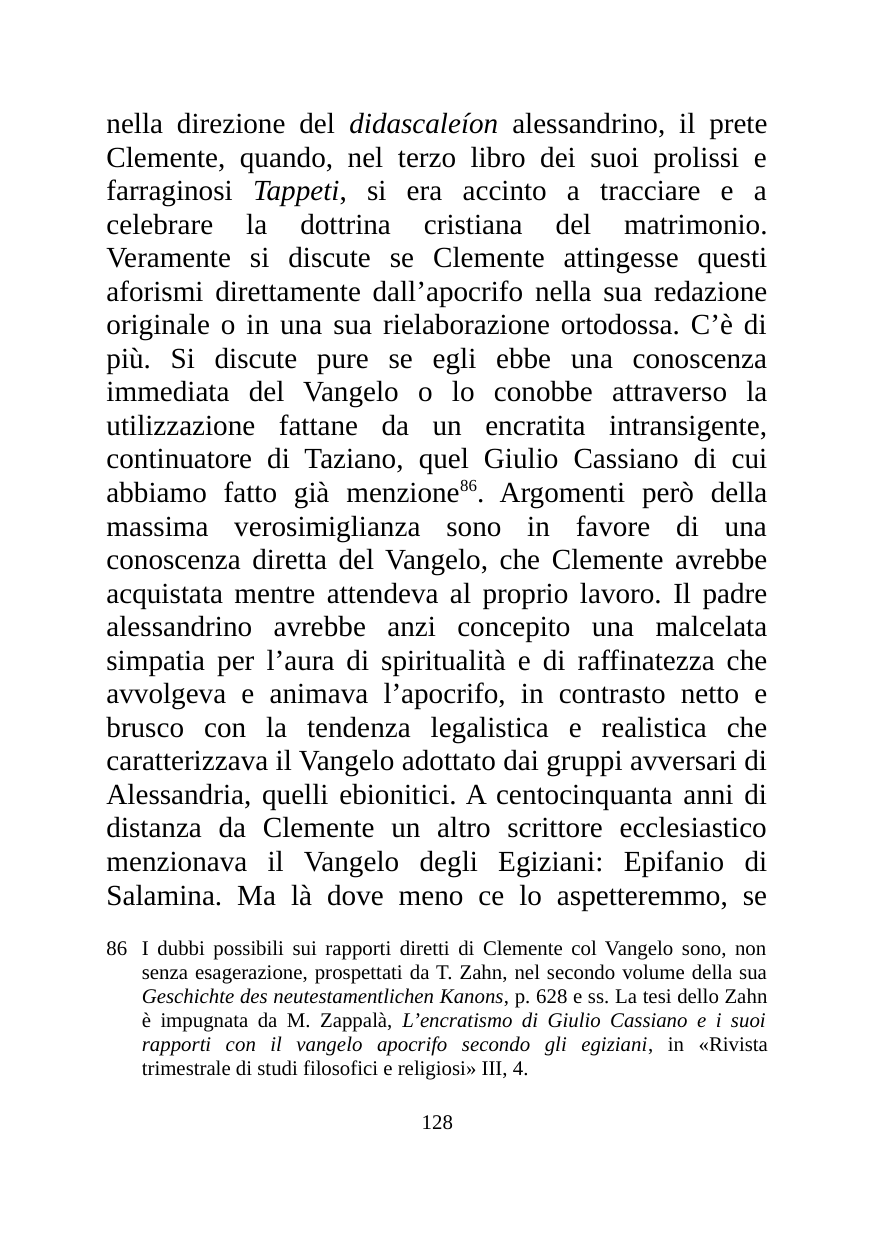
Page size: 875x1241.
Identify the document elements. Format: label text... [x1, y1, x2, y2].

text nella direzione del didascaleíon alessandrino, il prete Clemente, quando, nel terzo libro dei suoi prolissi e farraginosi Tappeti, si era accinto a tracciare e a celebrare la dottrina cristiana del matrimonio. Veramente si discute se Clemente attingesse questi aforismi direttamente dall’apocrifo nella sua redazione originale o in una sua rielaborazione ortodossa. C’è di più. Si discute pure se egli ebbe una conoscenza immediata del Vangelo o lo conobbe attraverso la utilizzazione fattane da un encratita intransigente, continuatore di Taziano, quel Giulio Cassiano di cui abbiamo fatto già menzione. Argomenti però della massima verosimiglianza sono in favore di una conoscenza diretta del Vangelo, che Clemente avrebbe acquistata mentre attendeva al proprio lavoro. Il padre alessandrino avrebbe anzi concepito una malcelata simpatia per l’aura di spiritualità e di raffinatezza che avvolgeva e animava l’apocrifo, in contrasto netto e brusco con la tendenza legalistica e realistica che caratterizzava il Vangelo adottato dai gruppi avversari di Alessandria, quelli ebionitici. A centocinquanta anni di distanza da Clemente un altro scrittore ecclesiastico menzionava il Vangelo degli Egiziani: Epifanio di Salamina. Ma là dove meno ce lo aspetteremmo, se [106, 106, 768, 911]
text I dubbi possibili sui rapporti diretti di Clemente col Vangelo sono, non senza esagerazione, prospettati da T. Zahn, nel secondo volume della sua Geschichte des neutestamentlichen Kanons, p. 628 e ss. La tesi dello Zahn è impugnata da M. Zappalà, L’encratismo di Giulio Cassiano e i suoi rapporti con il vangelo apocrifo secondo gli egiziani, in «Rivista trimestrale di studi filosofici e religiosi» III, 4. [106, 936, 768, 1080]
